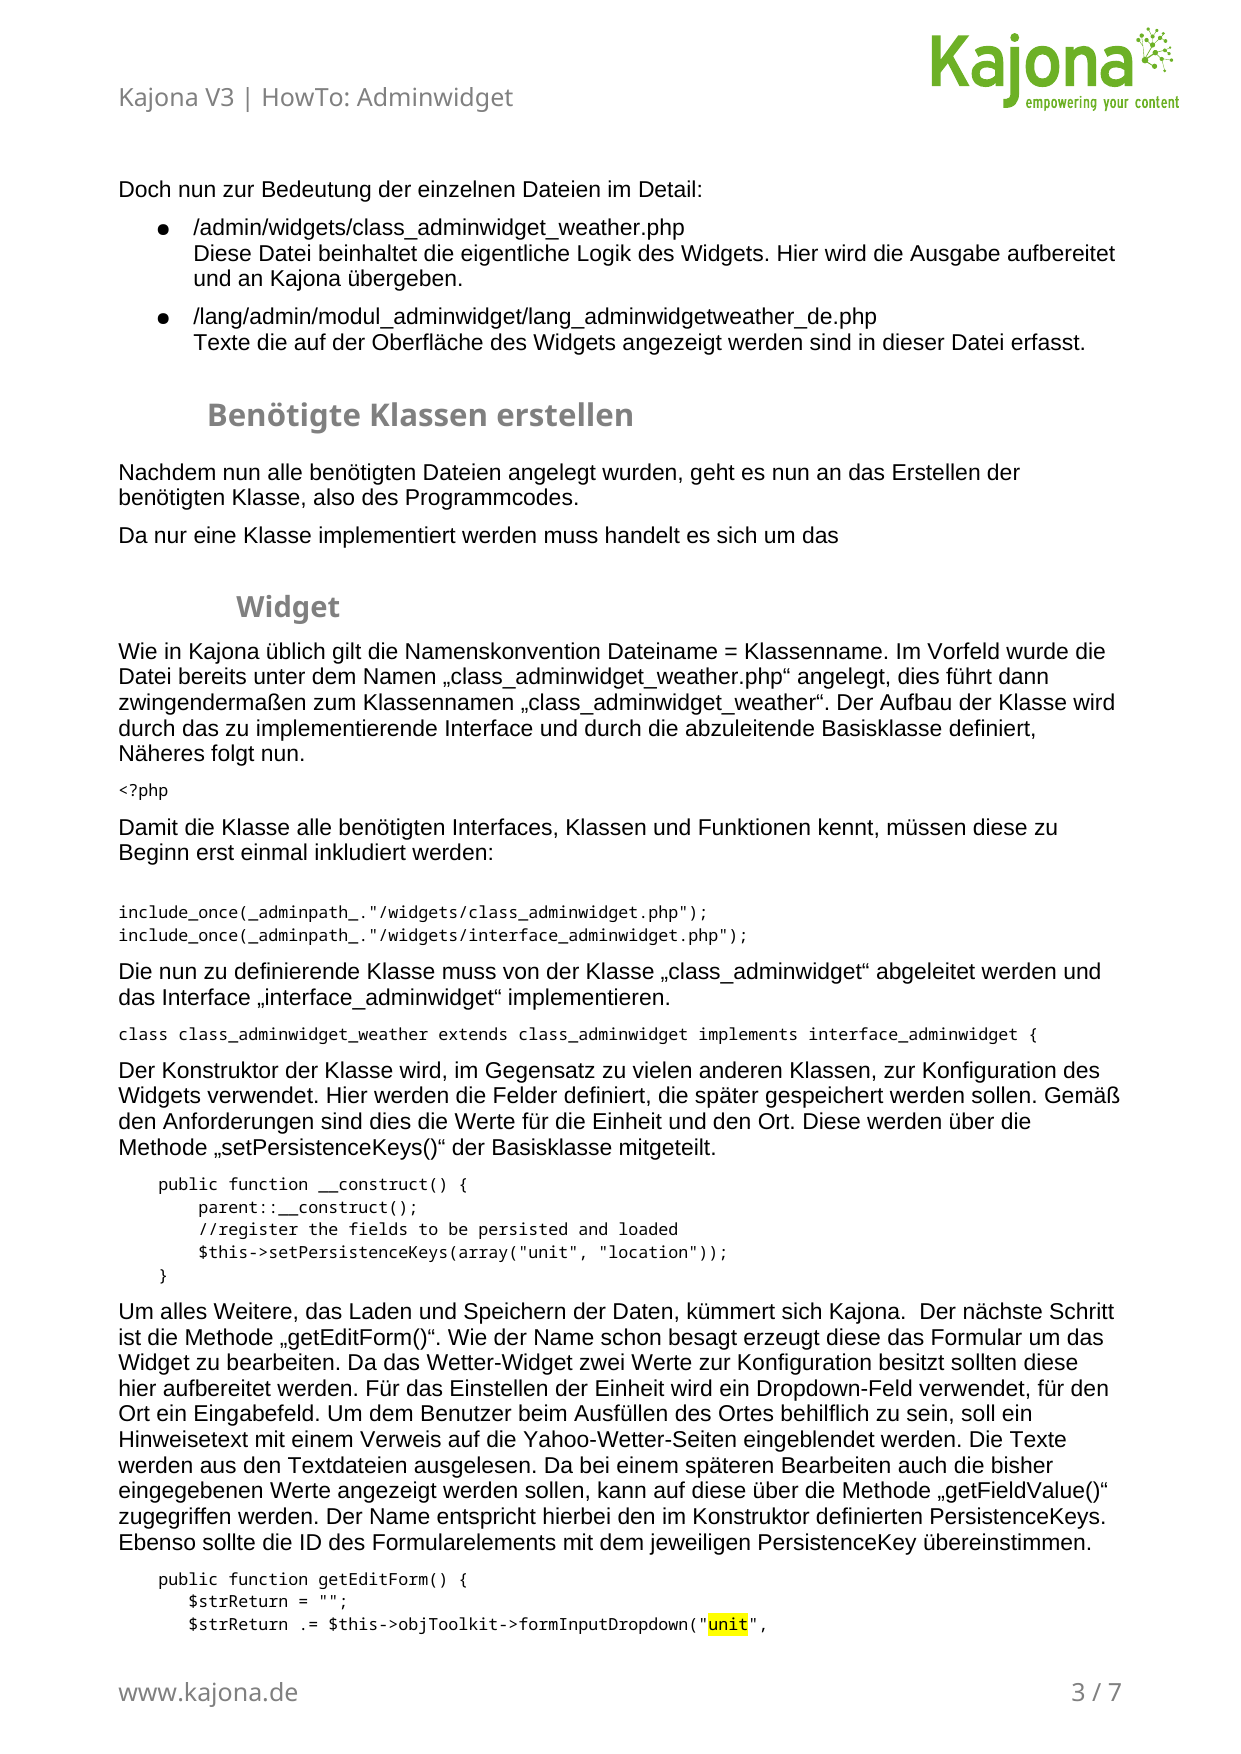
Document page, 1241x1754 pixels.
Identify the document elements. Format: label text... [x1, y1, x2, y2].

list /admin/widgets/class_adminwidget_weather.php Diese Datei beinhaltet die eigentliche Logik des Widgets. Hier wird die Ausgabe aufbereitet und an Kajona übergeben. [156, 215, 1122, 292]
text public function getEditForm() { $strReturn = ""; $strReturn .= $this->objToolkit->formInputDropdown("unit", [118, 1567, 1122, 1636]
text Damit die Klasse alle benötigten Interfaces, Klassen und Funktionen kennt, müssen diese zu Beginn erst einmal inkludiert werden: [118, 814, 1122, 866]
text Wie in Kajona üblich gilt die Namenskonvention Dateiname = Klassenname. Im Vorfeld wurde die Datei bereits unter dem Namen „class_adminwidget_weather.php“ angelegt, dies führt dann zwingendermaßen zum Klassennamen „class_adminwidget_weather“. Der Aufbau der Klasse wird durch das zu implementierende Interface und durch die abzuleitende Basisklasse definiert, Näheres folgt nun. [118, 638, 1122, 767]
text class class_adminwidget_weather extends class_adminwidget implements interface_adminwidget { [118, 1022, 1122, 1045]
text Da nur eine Klasse implementiert werden muss handelt es sich um das [118, 523, 1122, 549]
text public function __construct() { parent::__construct(); //register the fields to be persisted and loaded $this->setPersistenceKeys(array("unit", "location")); } [118, 1173, 1122, 1286]
text include_once(_adminpath_."/widgets/class_adminwidget.php"); include_once(_adminpath_."/widgets/interface_adminwidget.php"); [118, 878, 1122, 946]
list /lang/admin/modul_adminwidget/lang_adminwidgetweather_de.php Texte die auf der Oberfläche des Widgets angezeigt werden sind in dieser Datei erfasst. [156, 304, 1122, 355]
subtitle Benötigte Klassen erstellen [118, 393, 1122, 435]
text Der Konstruktor der Klasse wird, im Gegensatz zu vielen anderen Klassen, zur Konfiguration des Widgets verwendet. Hier werden die Felder definiert, die später gespeichert werden sollen. Gemäß den Anforderungen sind dies die Werte für die Einheit und den Ort. Diese werden über die Methode „setPersistenceKeys()“ der Basisklasse mitgeteilt. [118, 1058, 1122, 1160]
text Um alles Weitere, das Laden und Speichern der Daten, kümmert sich Kajona. Der nächste Schritt ist die Methode „getEditForm()“. Wie der Name schon besagt erzeugt diese das Formular um das Widget zu bearbeiten. Da das Wetter-Widget zwei Werte zur Konfiguration besitzt sollten diese hier aufbereitet werden. Für das Einstellen der Einheit wird ein Dropdown-Feld verwendet, für den Ort ein Eingabefeld. Um dem Benutzer beim Ausfüllen des Ortes behilflich zu sein, soll ein Hinweisetext mit einem Verweis auf die Yahoo-Wetter-Seiten eingeblendet werden. Die Texte werden aus den Textdateien ausgelesen. Da bei einem späteren Bearbeiten auch die bisher eingegebenen Werte angezeigt werden sollen, kann auf diese über die Methode „getFieldValue()“ zugegriffen werden. Der Name entspricht hierbei den im Konstruktor definierten PersistenceKeys. Ebenso sollte die ID des Formularelements mit dem jeweiligen PersistenceKey übereinstimmen. [118, 1299, 1122, 1555]
subtitle Widget [118, 586, 1122, 626]
text <?php [118, 779, 1122, 802]
text Nachdem nun alle benötigten Dateien angelegt wurden, geht es nun an das Erstellen der benötigten Klasse, also des Programmcodes. [118, 459, 1122, 511]
text Die nun zu definierende Klasse muss von der Klasse „class_adminwidget“ abgeleitet werden und das Interface „interface_adminwidget“ implementieren. [118, 959, 1122, 1010]
text Doch nun zur Bedeutung der einzelnen Dateien im Detail: [118, 177, 1122, 202]
